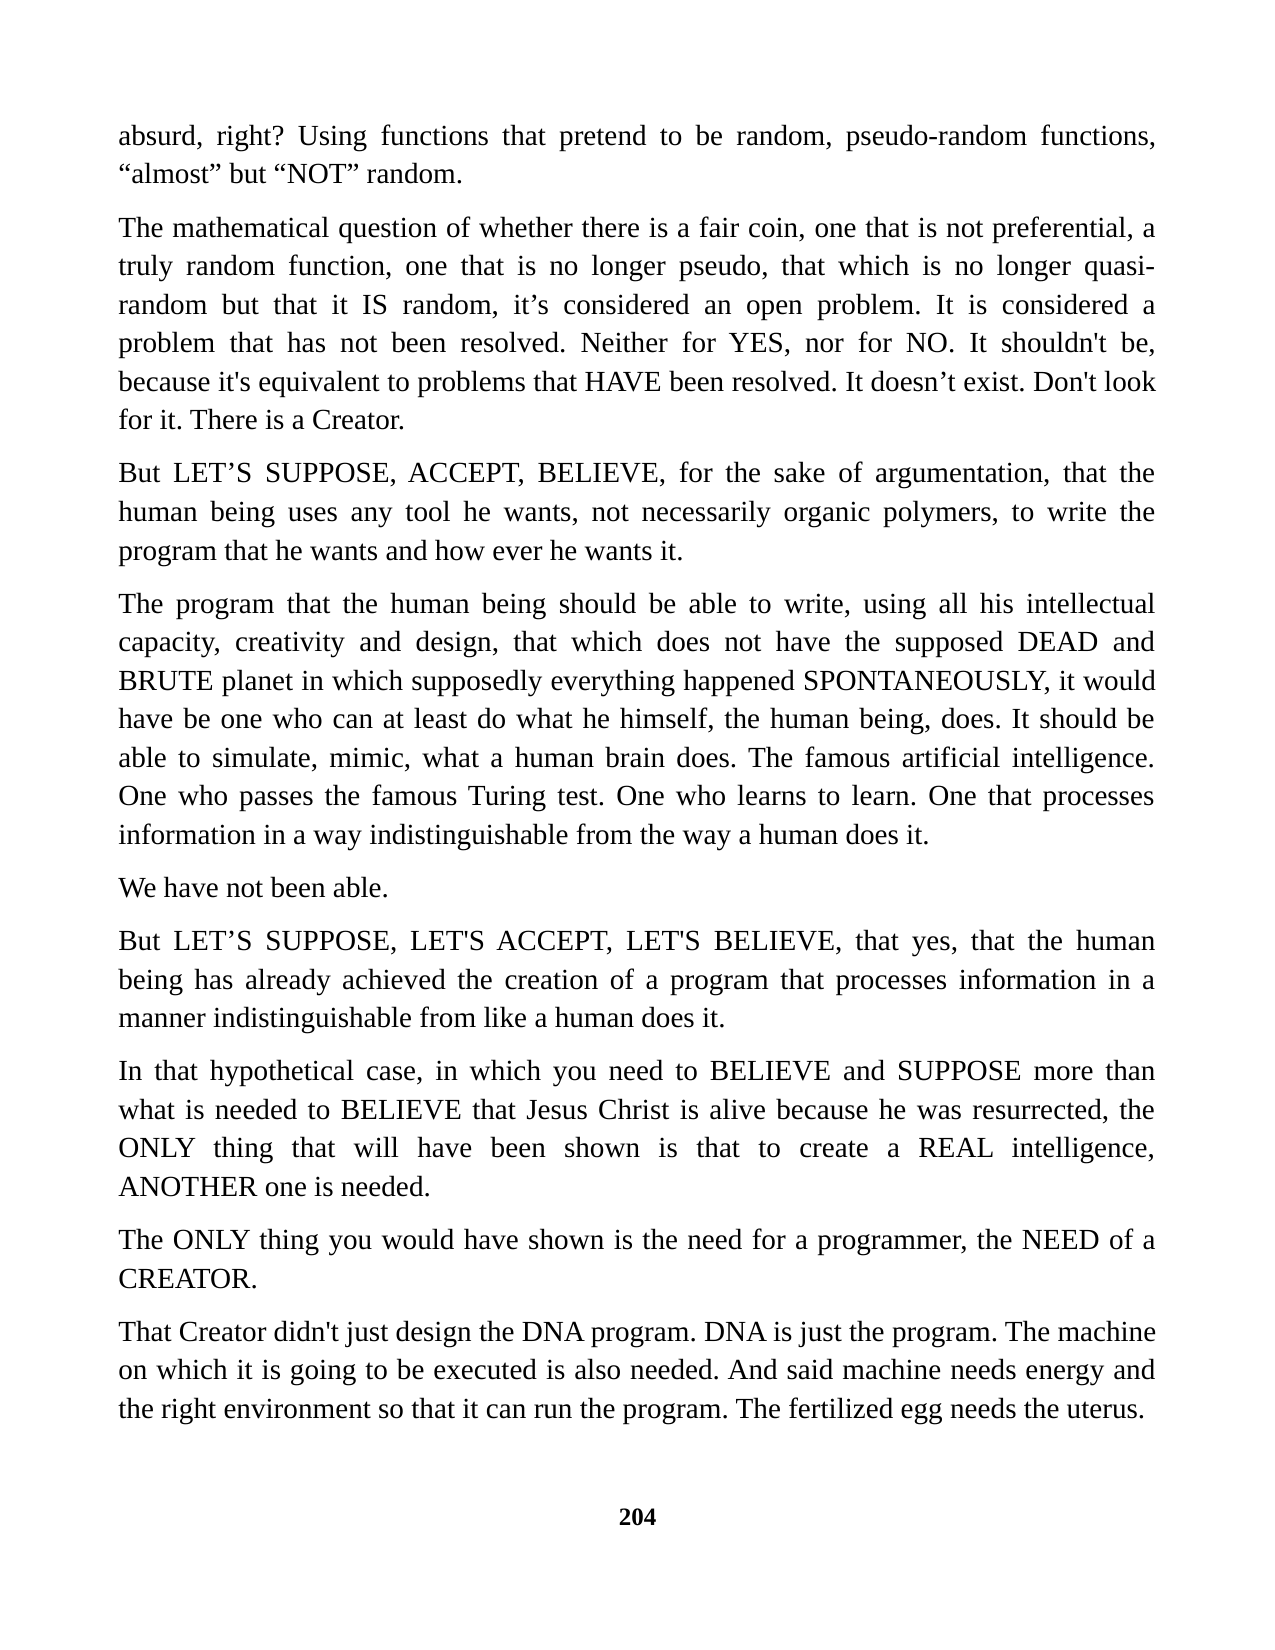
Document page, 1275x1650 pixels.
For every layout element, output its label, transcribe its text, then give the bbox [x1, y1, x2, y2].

text The ONLY thing you would have shown is the need for a programmer, the NEED of a CREATOR. [118, 1222, 1157, 1294]
text That Creator didn't just design the DNA program. DNA is just the program. The machine on which it is going to be executed is also needed. And said machine needs energy and the right environment so that it can run the program. The fertilized egg needs the uterus. [118, 1314, 1157, 1424]
text absurd, right? Using functions that pretend to be random, pseudo-random functions, “almost” but “NOT” random. [118, 118, 1157, 190]
text But LET’S SUPPOSE, LET'S ACCEPT, LET'S BELIEVE, that yes, that the human being has already achieved the creation of a program that processes information in a manner indistinguishable from like a human does it. [118, 923, 1157, 1034]
text The mathematical question of whether there is a fair coin, one that is not preferential, a truly random function, one that is no longer pseudo, that which is no longer quasi-random but that it IS random, it’s considered an open problem. It is considered a problem that has not been resolved. Neither for YES, nor for NO. It shouldn't be, because it's equivalent to problems that HAVE been resolved. It doesn’t exist. Don't look for it. There is a Creator. [118, 210, 1157, 436]
text But LET’S SUPPOSE, ACCEPT, BELIEVE, for the sake of argumentation, that the human being uses any tool he wants, not necessarily organic polymers, to write the program that he wants and how ever he wants it. [118, 456, 1157, 566]
text In that hypothetical case, in which you need to BELIEVE and SUPPOSE more than what is needed to BELIEVE that Jesus Christ is alive because he was resurrected, the ONLY thing that will have been shown is that to create a REAL intelligence, ANOTHER one is needed. [118, 1053, 1157, 1203]
text We have not been able. [118, 870, 1157, 904]
text The program that the human being should be able to write, using all his intellectual capacity, creativity and design, that which does not have the supposed DEAD and BRUTE planet in which supposedly everything happened SPONTANEOUSLY, it would have be one who can at least do what he himself, the human being, does. It should be able to simulate, mimic, what a human brain does. The famous artificial intelligence. One who passes the famous Turing test. One who learns to learn. One that processes information in a way indistinguishable from the way a human does it. [118, 586, 1157, 851]
